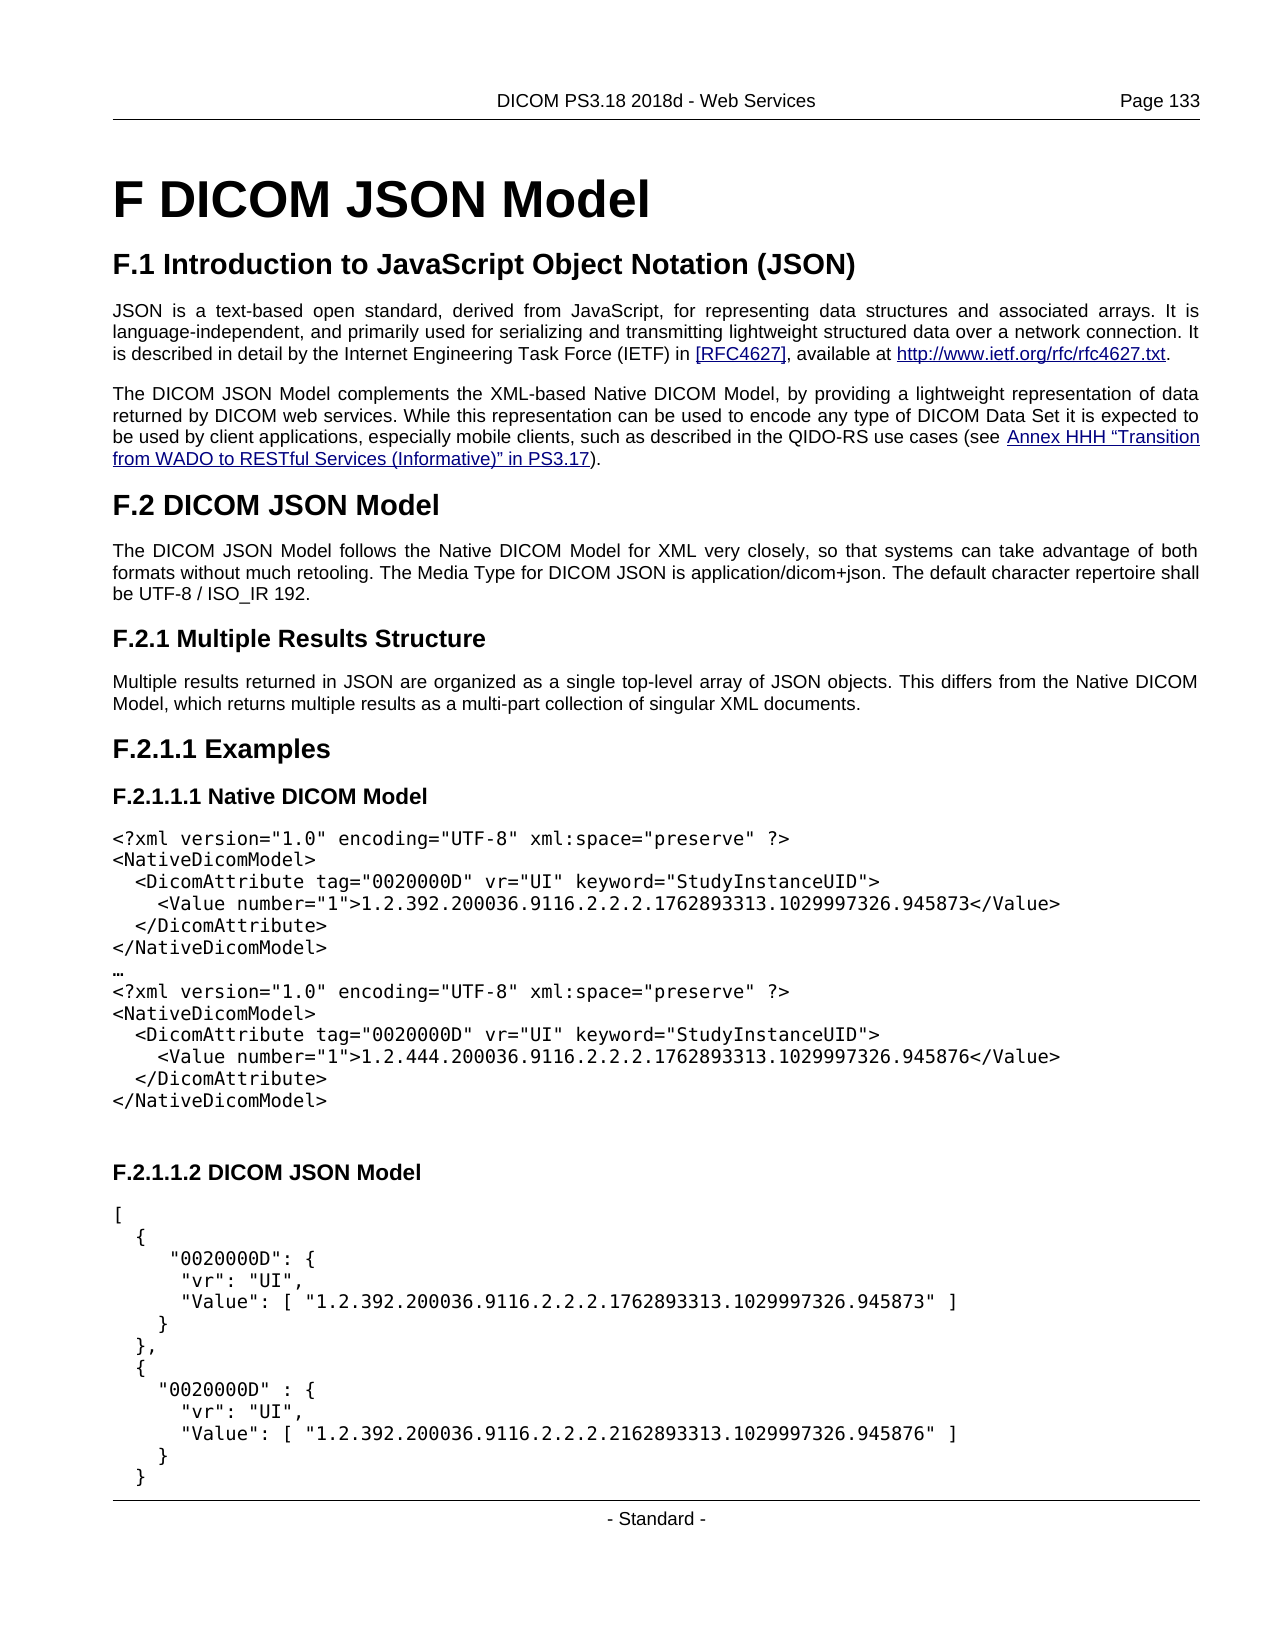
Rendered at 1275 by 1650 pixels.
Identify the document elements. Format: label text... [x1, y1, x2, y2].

text The DICOM JSON Model follows the Native DICOM Model for XML very closely, so that systems can take advantage of both formats without much retooling. The Media Type for DICOM JSON is application/dicom+json. The default character repertoire shall be UTF-8 / ISO_IR 192. [112, 540, 1200, 605]
text [ { "0020000D": { "vr": "UI", "Value": [ "1.2.392.200036.9116.2.2.2.1762893313.1029997326.945873" ] } }, { "0020000D" : { "vr": "UI", "Value": [ "1.2.392.200036.9116.2.2.2.2162893313.1029997326.945876" ] } } [112, 1204, 1200, 1488]
text F.2.1 Multiple Results Structure [112, 623, 1200, 652]
text Multiple results returned in JSON are organized as a single top-level array of JSON objects. This differs from the Native DICOM Model, which returns multiple results as a multi-part collection of singular XML documents. [112, 671, 1200, 714]
text JSON is a text-based open standard, derived from JavaScript, for representing data structures and associated arrays. It is language-independent, and primarily used for serializing and transmitting lightweight structured data over a network connection. It is described in detail by the Internet Engineering Task Force (IETF) in [RFC4627], available at http://​www.ietf.org/​rfc/​rfc4627.txt. [112, 299, 1200, 364]
text F.2.1.1.1 Native DICOM Model [112, 783, 1200, 809]
text F.2.1.1 Examples [112, 733, 1200, 764]
text F DICOM JSON Model [112, 169, 1200, 228]
text <?xml version="1.0" encoding="UTF-8" xml:space="preserve" ?> <NativeDicomModel> <DicomAttribute tag="0020000D" vr="UI" keyword="StudyInstanceUID"> <Value number="1">1.2.392.200036.9116.2.2.2.1762893313.1029997326.945873</Value> </DicomAttribute> </NativeDicomModel> … <?xml version="1.0" encoding="UTF-8" xml:space="preserve" ?> <NativeDicomModel> <DicomAttribute tag="0020000D" vr="UI" keyword="StudyInstanceUID"> <Value number="1">1.2.444.200036.9116.2.2.2.1762893313.1029997326.945876</Value> </DicomAttribute> </NativeDicomModel> [112, 827, 1200, 1141]
text F.2 DICOM JSON Model [112, 488, 1200, 521]
text F.1 Introduction to JavaScript Object Notation (JSON) [112, 247, 1200, 281]
text F.2.1.1.2 DICOM JSON Model [112, 1159, 1200, 1185]
text The DICOM JSON Model complements the XML-based Native DICOM Model, by providing a lightweight representation of data returned by DICOM web services. While this representation can be used to encode any type of DICOM Data Set it is expected to be used by client applications, especially mobile clients, such as described in the QIDO-RS use cases (see Annex HHH “Transition from WADO to RESTful Services (Informative)” in PS3.17). [112, 383, 1200, 469]
